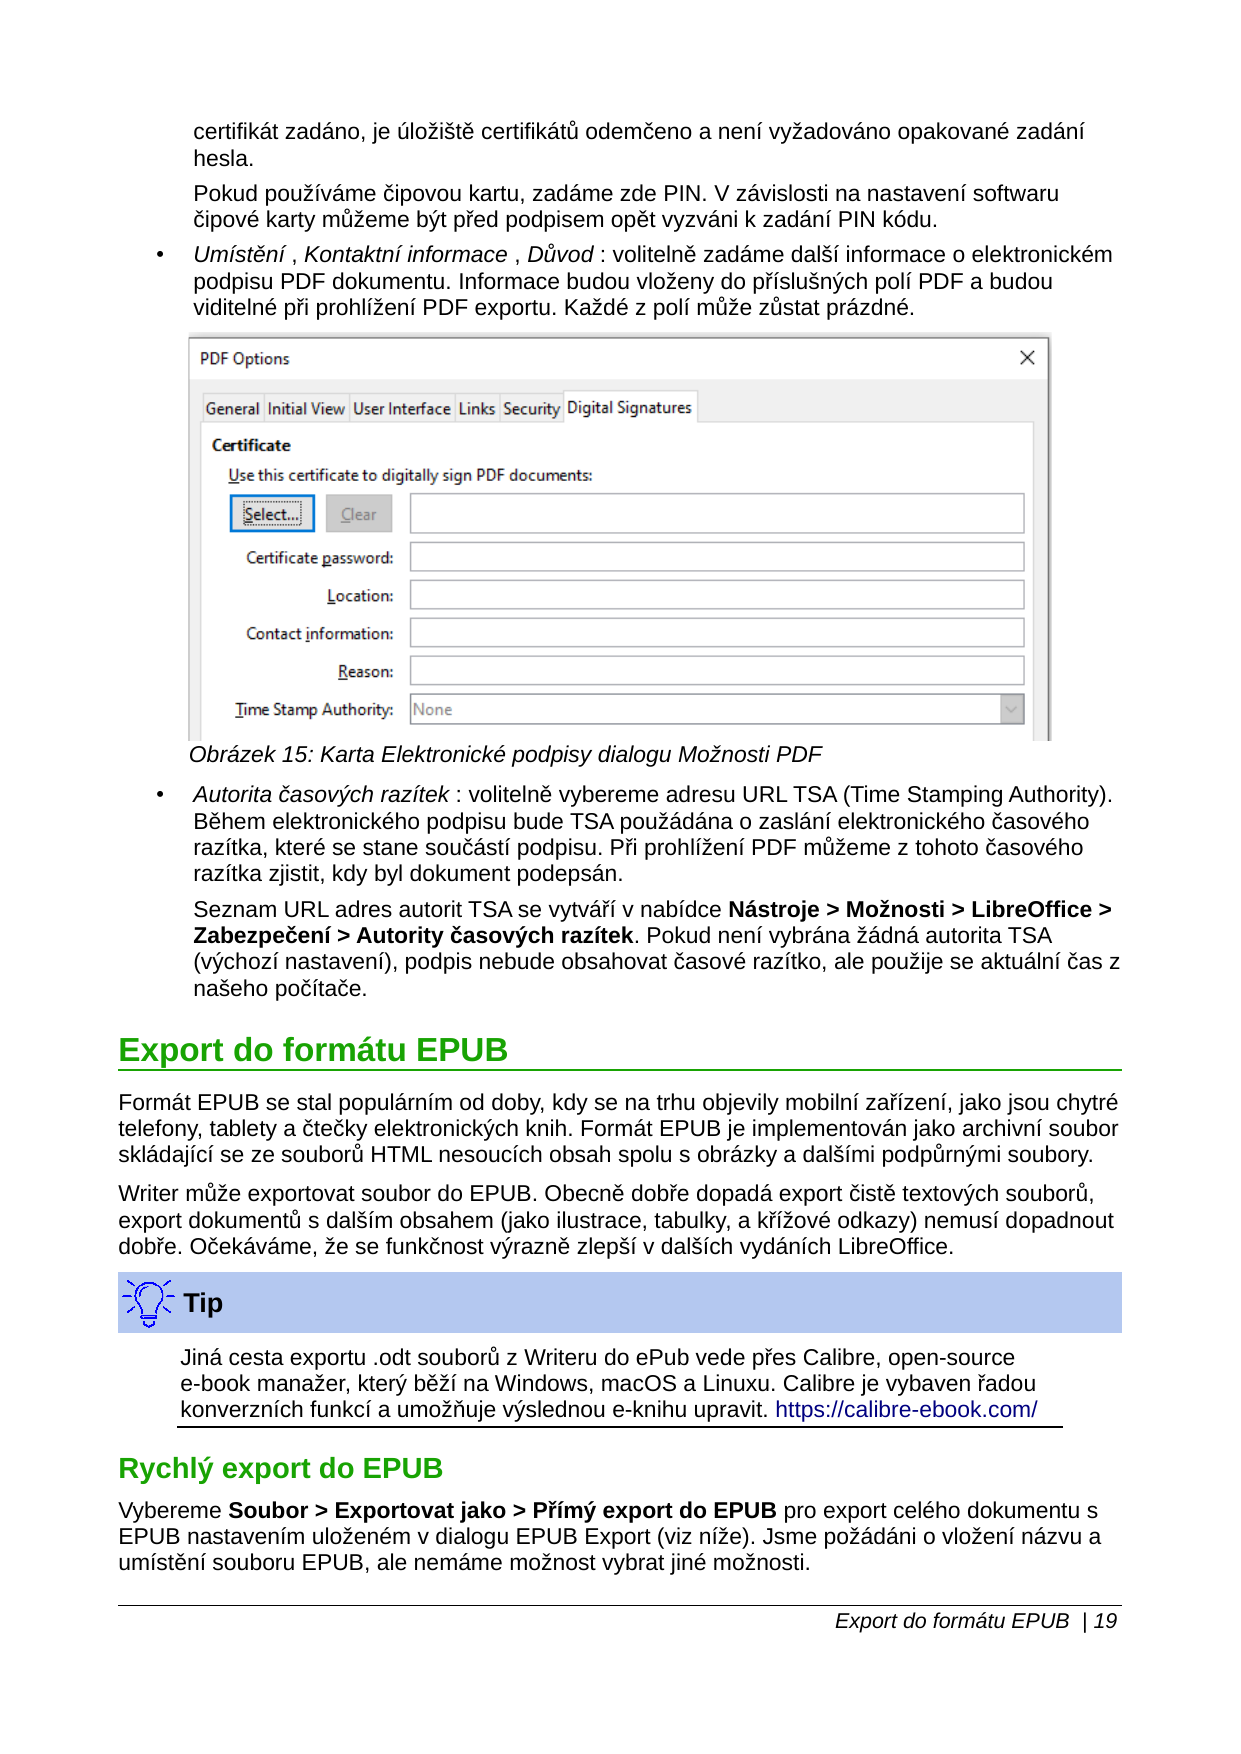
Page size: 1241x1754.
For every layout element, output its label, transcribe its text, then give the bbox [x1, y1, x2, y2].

list Umístění , Kontaktní informace , Důvod : volitelně zadáme další informace o elektronickém podpisu PDF dokumentu. Informace budou vloženy do příslušných polí PDF a budou viditelné při prohlížení PDF exportu. Každé z polí může zůstat prázdné. [156, 241, 1122, 320]
picture [119, 1272, 179, 1332]
text Jiná cesta exportu .odt souborů z Writeru do ePub vede přes Calibre, open-source e‑book manažer, který běží na Windows, macOS a Linuxu. Calibre je vybaven řadou konverzních funkcí a umožňuje výslednou e-knihu upravit. https://calibre-ebook.com/ [177, 1341, 1063, 1426]
subtitle Rychlý export do EPUB [118, 1451, 1122, 1485]
text Writer může exportovat soubor do EPUB. Obecně dobře dopadá export čistě textových souborů, export dokumentů s dalším obsahem (jako ilustrace, tabulky, a křížové odkazy) nemusí dopadnout dobře. Očekáváme, že se funkčnost výrazně zlepší v dalších vydáních LibreOffice. [118, 1180, 1122, 1259]
subtitle Export do formátu EPUB [118, 1031, 1122, 1069]
text Vybereme Soubor > Exportovat jako > Přímý export do EPUB pro export celého dokumentu s EPUB nastavením uloženém v dialogu EPUB Export (viz níže). Jsme požádáni o vložení názvu a umístění souboru EPUB, ale nemáme možnost vybrat jiné možnosti. [118, 1497, 1122, 1576]
subtitle Tip [118, 1272, 1122, 1333]
list certifikát zadáno, je úložiště certifikátů odemčeno a není vyžadováno opakované zadání hesla. [156, 118, 1122, 171]
list Seznam URL adres autorit TSA se vytváří v nabídce Nástroje > Možnosti > LibreOffice > Zabezpečení > Autority časových razítek. Pokud není vybrána žádná autorita TSA (výchozí nastavení), podpis nebude obsahovat časové razítko, ale použije se aktuální čas z našeho počítače. [156, 896, 1122, 1001]
text Obrázek 15: Karta Elektronické podpisy dialogu Možnosti PDF [189, 741, 1052, 767]
list Autorita časových razítek : volitelně vybereme adresu URL TSA (Time Stamping Authority). Během elektronického podpisu bude TSA použádána o zaslání elektronického časového razítka, které se stane součástí podpisu. Při prohlížení PDF můžeme z tohoto časového razítka zjistit, kdy byl dokument podepsán. [156, 781, 1122, 887]
picture [188, 332, 1052, 741]
list Pokud používáme čipovou kartu, zadáme zde PIN. V závislosti na nastavení softwaru čipové karty můžeme být před podpisem opět vyzváni k zadání PIN kódu. [156, 180, 1122, 232]
text Formát EPUB se stal populárním od doby, kdy se na trhu objevily mobilní zařízení, jako jsou chytré telefony, tablety a čtečky elektronických knih. Formát EPUB je implementován jako archivní soubor skládající se ze souborů HTML nesoucích obsah spolu s obrázky a dalšími podpůrnými soubory. [118, 1089, 1122, 1168]
